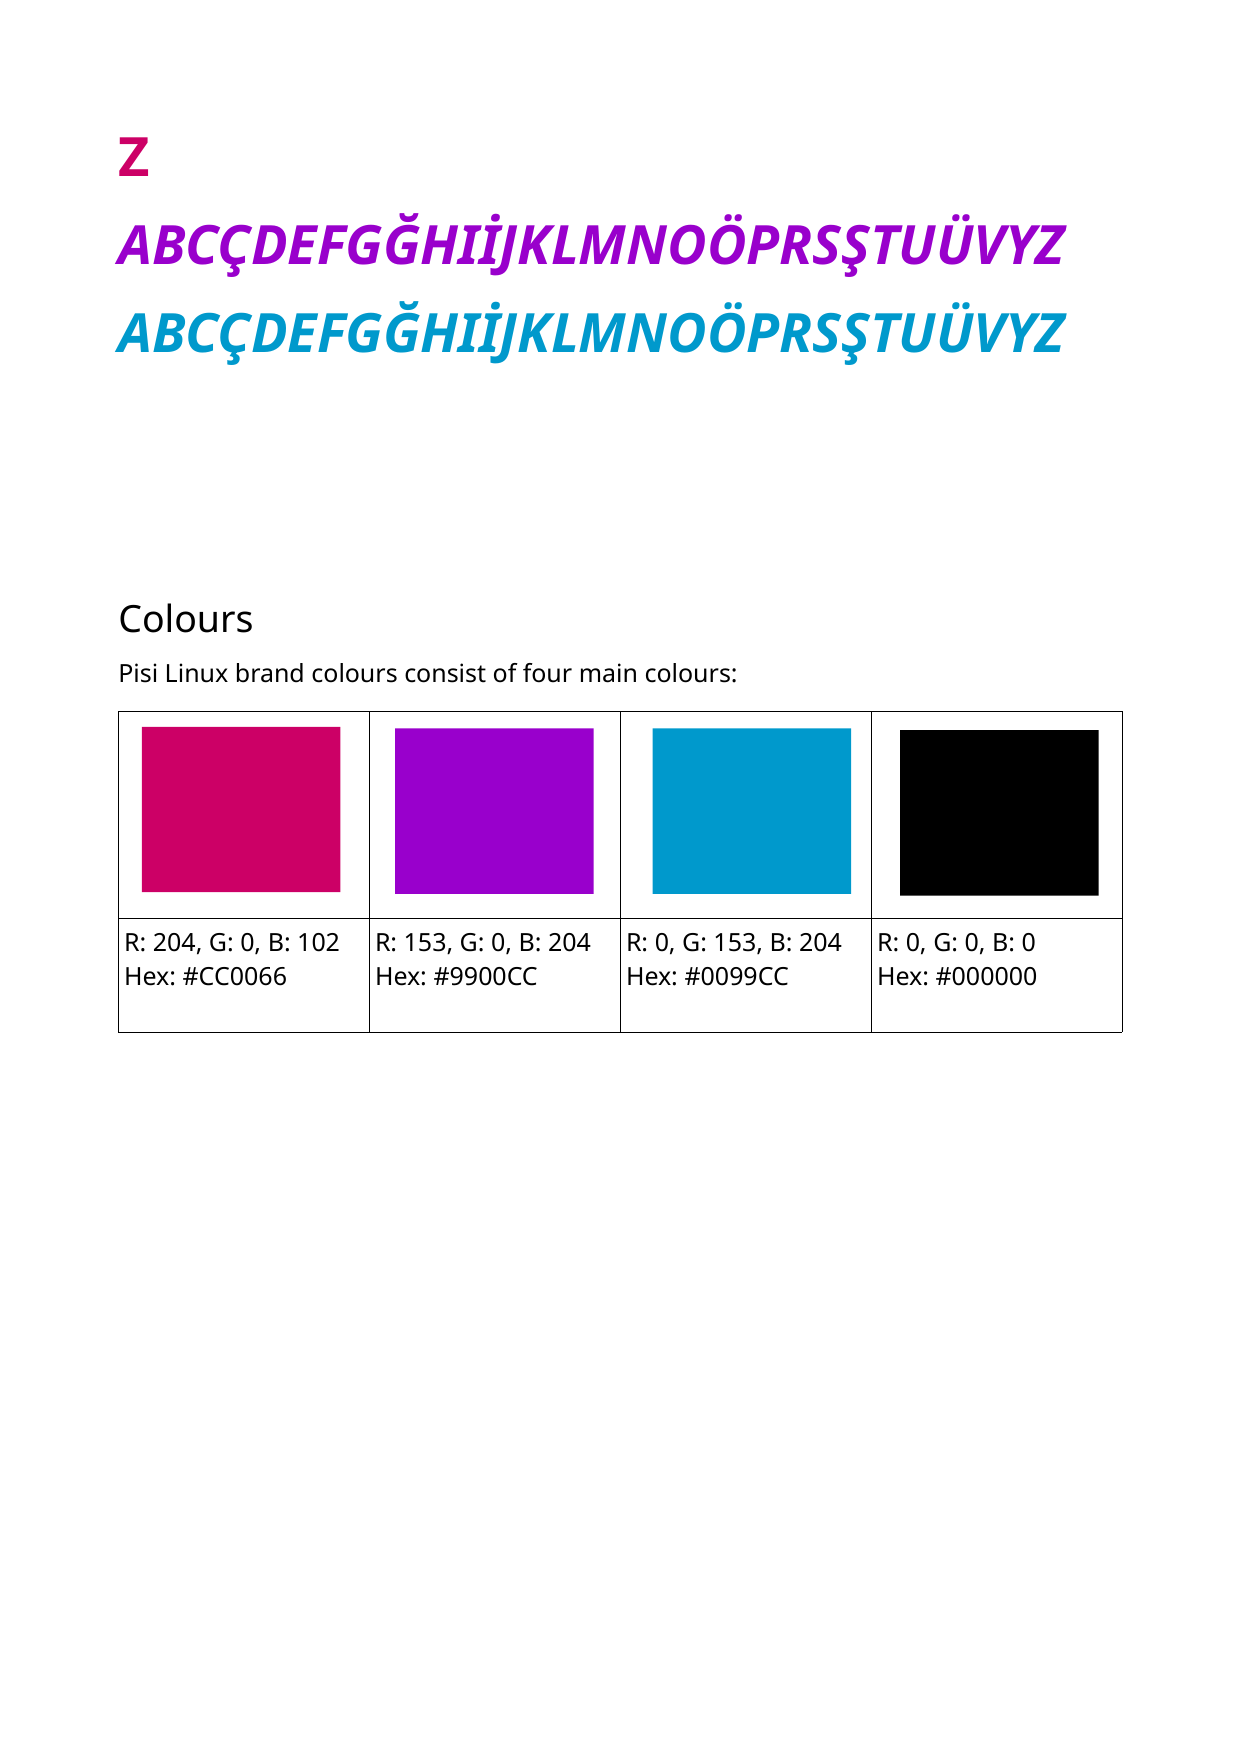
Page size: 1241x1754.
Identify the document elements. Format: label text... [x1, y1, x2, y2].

table_cell R: 0, G: 0, B: 0 Hex: #000000 [872, 919, 1122, 1032]
table_header [370, 712, 620, 918]
table_cell R: 204, G: 0, B: 102 Hex: #CC0066 [119, 919, 369, 1032]
table_header [119, 712, 369, 918]
table_header [621, 712, 871, 918]
table_cell R: 0, G: 153, B: 204 Hex: #0099CC [621, 919, 871, 1032]
subtitle Colours [118, 592, 1122, 643]
text Z ABCÇDEFGĞHIİJKLMNOÖPRSŞTUÜVYZ ABCÇDEFGĞHIİJKLMNOÖPRSŞTUÜVYZ [118, 118, 1122, 409]
table_cell R: 153, G: 0, B: 204 Hex: #9900CC [370, 919, 620, 1032]
table_header [872, 712, 1122, 918]
text Pisi Linux brand colours consist of four main colours: [118, 656, 1122, 690]
